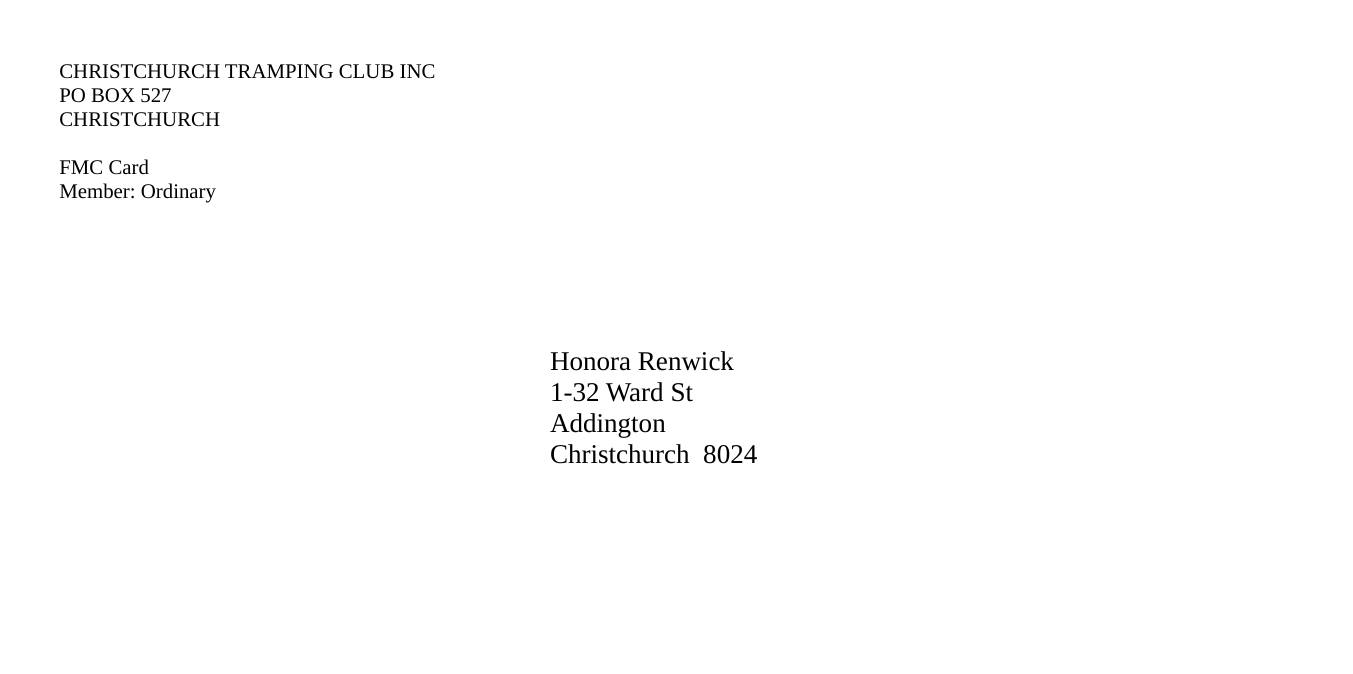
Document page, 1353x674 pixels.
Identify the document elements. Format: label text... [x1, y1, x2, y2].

text Honora Renwick [550, 345, 1293, 376]
text CHRISTCHURCH TRAMPING CLUB INC [59, 59, 1293, 83]
text FMC Card [59, 155, 1293, 179]
text Addington [550, 407, 1293, 438]
text Member: Ordinary [59, 179, 1293, 203]
text 1-32 Ward St [550, 376, 1293, 407]
text CHRISTCHURCH [59, 107, 1293, 131]
text PO BOX 527 [59, 83, 1293, 107]
text Christchurch 8024 [550, 438, 1293, 469]
